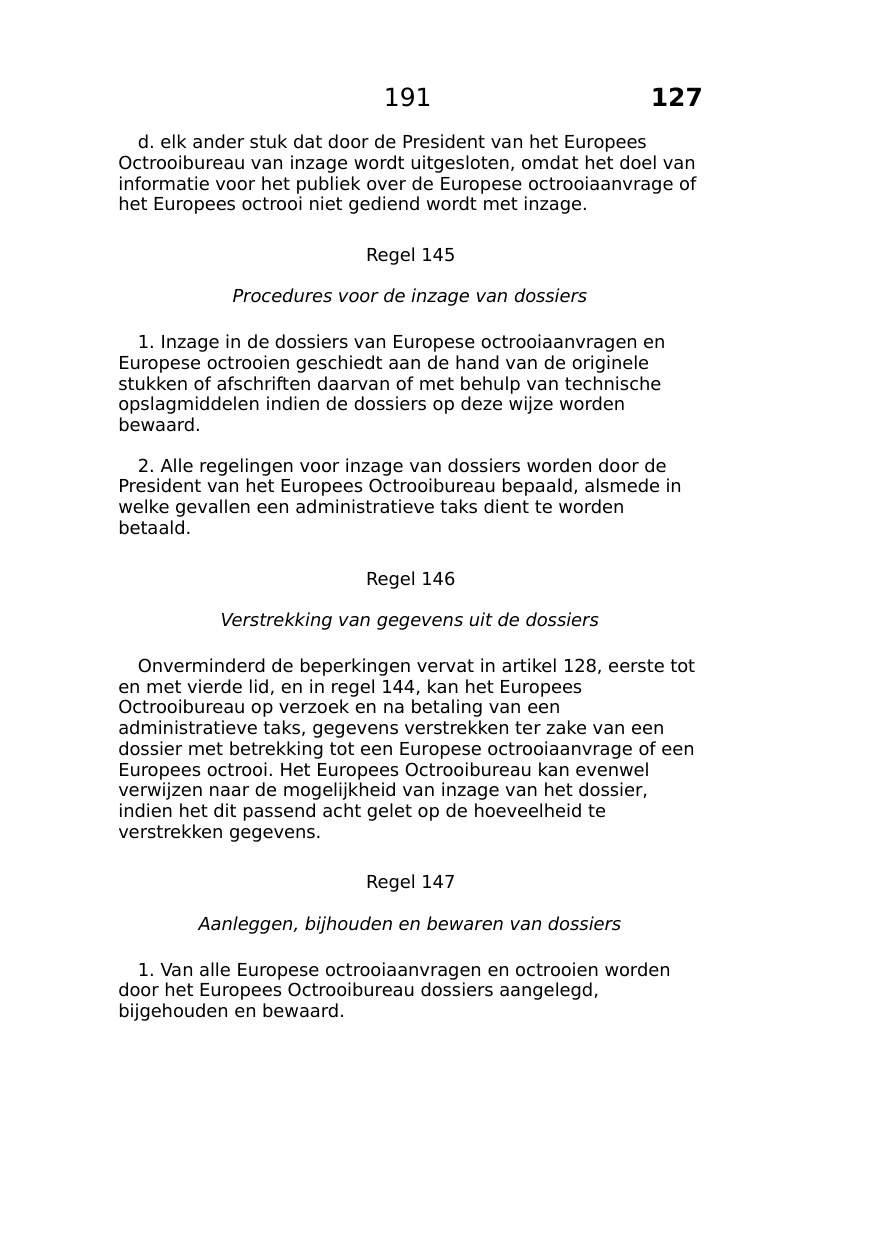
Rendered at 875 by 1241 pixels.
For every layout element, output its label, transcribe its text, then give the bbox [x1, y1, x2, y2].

text 1. Van alle Europese octrooiaanvragen en octrooien worden door het Europees Octrooibureau dossiers aangelegd, bijgehouden en bewaard. [118, 959, 703, 1022]
text d. elk ander stuk dat door de President van het Europees Octrooibureau van inzage wordt uitgesloten, omdat het doel van informatie voor het publiek over de Europese octrooiaanvrage of het Europees octrooi niet gediend wordt met inzage. [118, 132, 703, 215]
text Onverminderd de beperkingen vervat in artikel 128, eerste tot en met vierde lid, en in regel 144, kan het Europees Octrooibureau op verzoek en na betaling van een administratieve taks, gegevens verstrekken ter zake van een dossier met betrekking tot een Europese octrooiaanvrage of een Europees octrooi. Het Europees Octrooibureau kan evenwel verwijzen naar de mogelijkheid van inzage van het dossier, indien het dit passend acht gelet op de hoeveelheid te verstrekken gegevens. [118, 656, 703, 842]
text 2. Alle regelingen voor inzage van dossiers worden door de President van het Europees Octrooibureau bepaald, alsmede in welke gevallen een administratieve taks dient te worden betaald. [118, 456, 703, 538]
subtitle Regel 147 Aanleggen, bijhouden en bewaren van dossiers [118, 872, 703, 934]
subtitle Regel 146 Verstrekking van gegevens uit de dossiers [118, 568, 703, 631]
text 1. Inzage in de dossiers van Europese octrooiaanvragen en Europese octrooien geschiedt aan de hand van de originele stukken of afschriften daarvan of met behulp van technische opslagmiddelen indien de dossiers op deze wijze worden bewaard. [118, 332, 703, 436]
subtitle Regel 145 Procedures voor de inzage van dossiers [118, 245, 703, 307]
